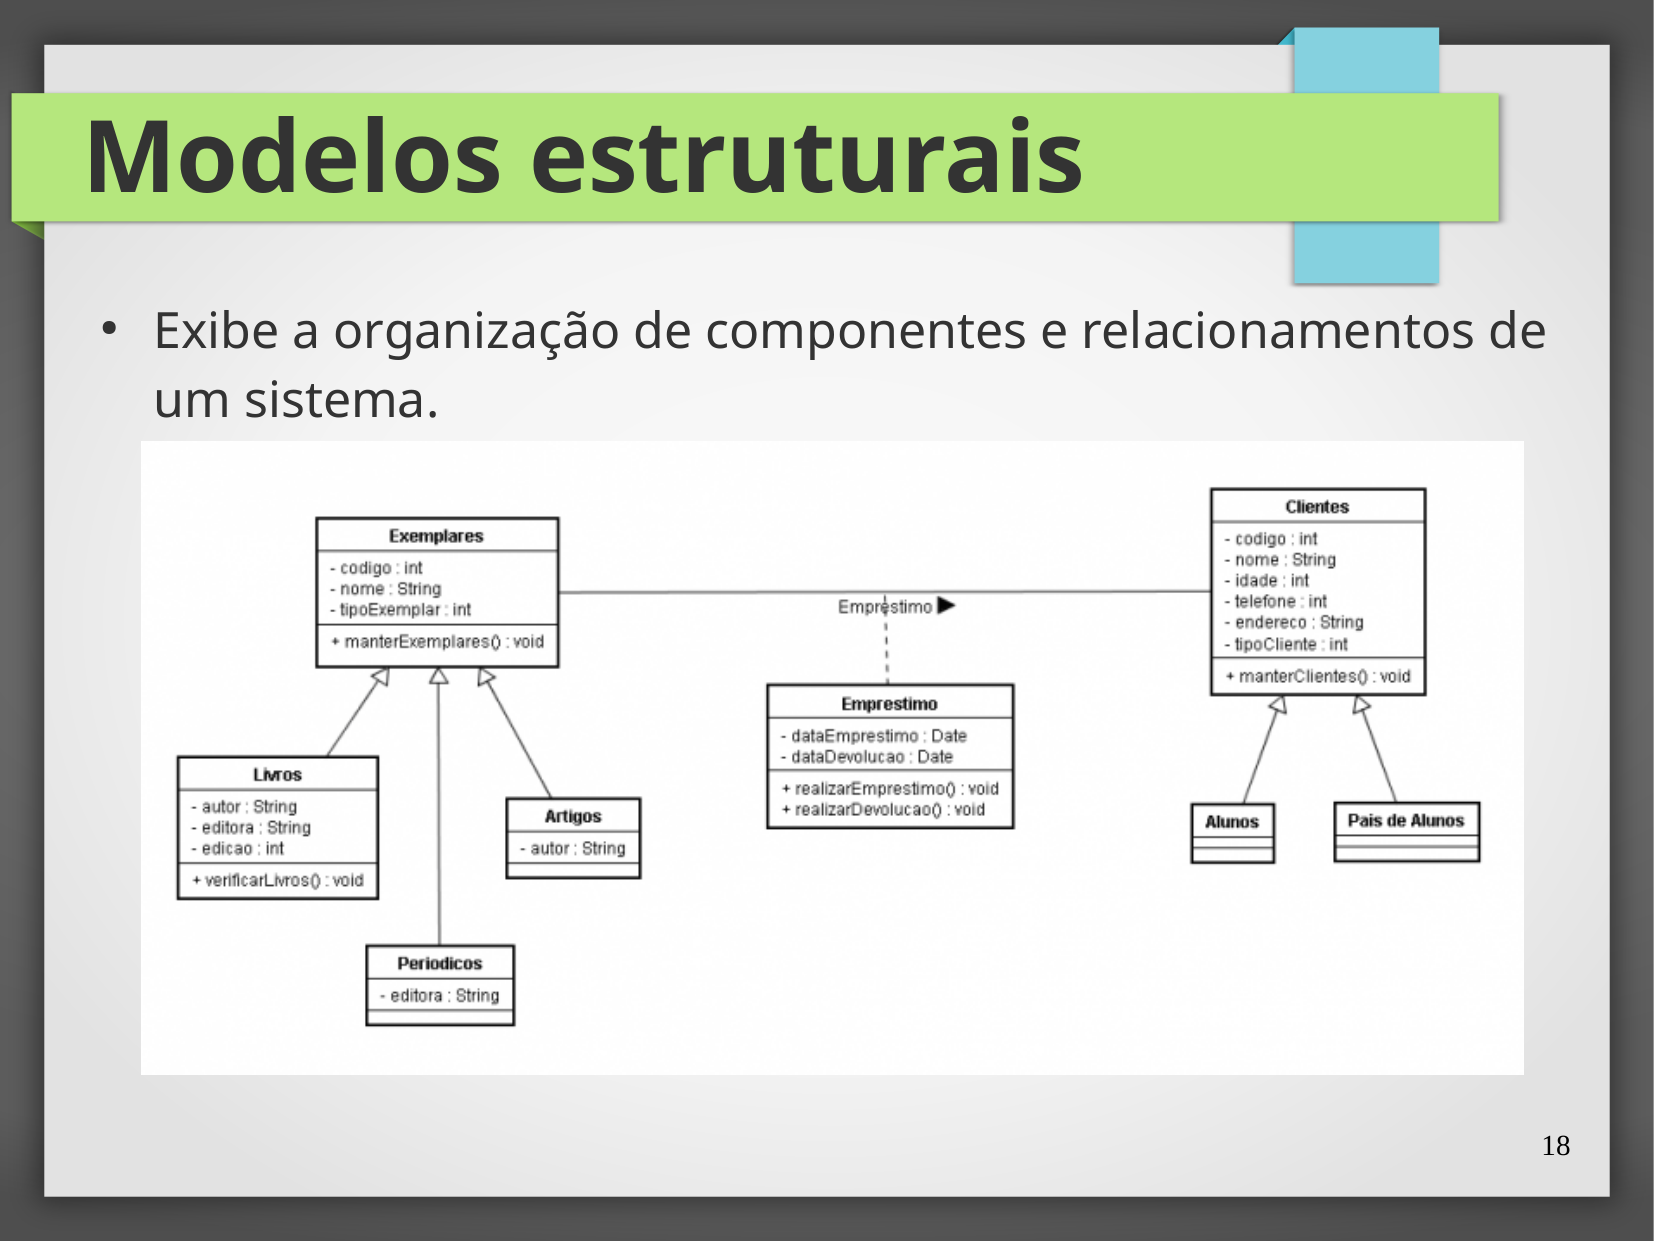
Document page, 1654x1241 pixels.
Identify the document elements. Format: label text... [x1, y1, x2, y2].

title Modelos estruturais [82, 94, 1264, 213]
list Exibe a organização de componentes e relacionamentos de um sistema. [82, 295, 1571, 1015]
picture [0, 0, 1654, 1241]
